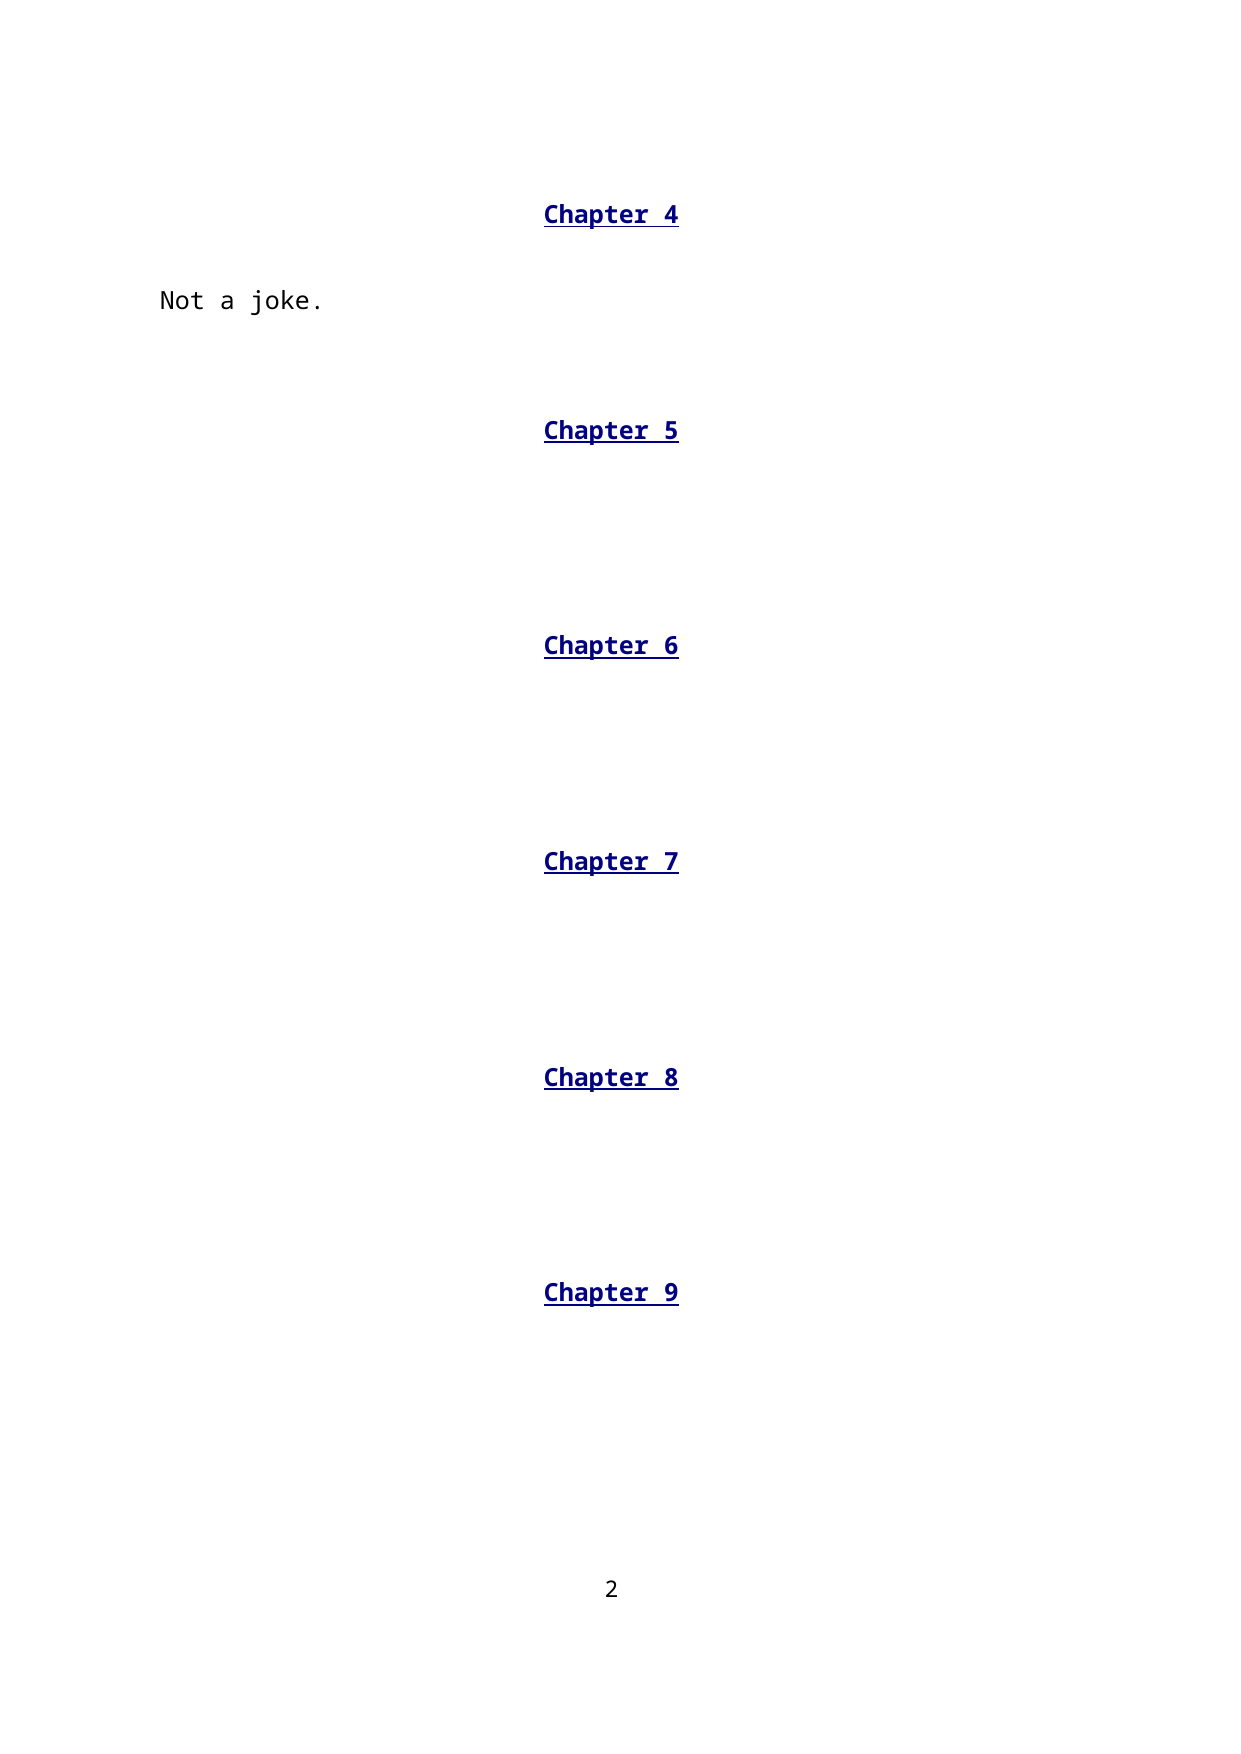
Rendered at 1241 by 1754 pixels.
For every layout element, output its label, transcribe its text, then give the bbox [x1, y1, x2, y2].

subtitle Chapter 4 [159, 189, 1063, 232]
subtitle Chapter 9 [159, 1267, 1063, 1310]
subtitle Chapter 5 [159, 404, 1063, 448]
subtitle Chapter 7 [159, 836, 1063, 879]
text Not a joke. [159, 275, 1063, 318]
subtitle Chapter 8 [159, 1051, 1063, 1094]
subtitle Chapter 6 [159, 620, 1063, 663]
